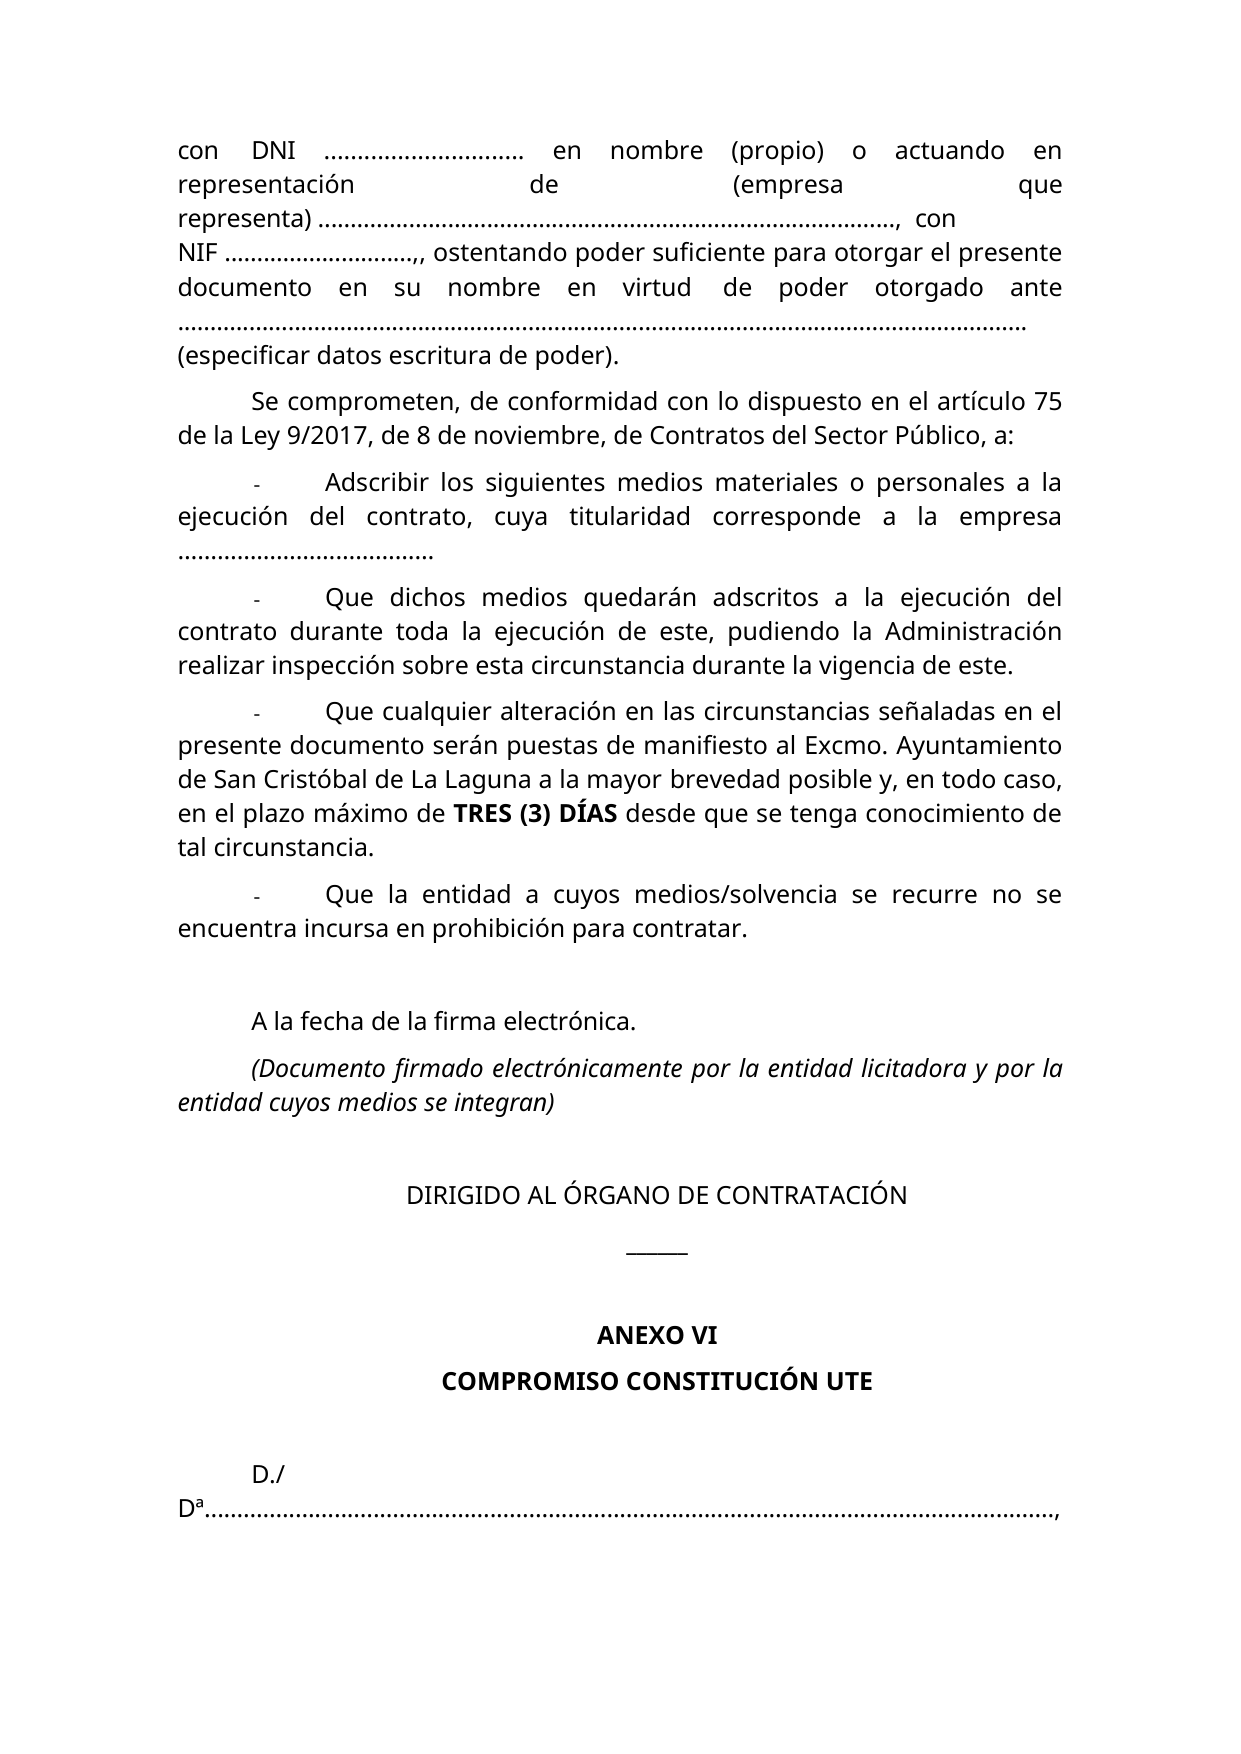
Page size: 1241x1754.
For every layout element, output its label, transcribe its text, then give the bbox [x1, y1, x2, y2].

text A la fecha de la firma electrónica. [177, 1004, 1063, 1038]
text Se comprometen, de conformidad con lo dispuesto en el artículo 75 de la Ley 9/2017, de 8 de noviembre, de Contratos del Sector Público, a: [177, 384, 1063, 452]
list Que la entidad a cuyos medios/solvencia se recurre no se encuentra incursa en prohibición para contratar. [177, 877, 1063, 945]
list Adscribir los siguientes medios materiales o personales a la ejecución del contrato, cuya titularidad corresponde a la empresa ………………………………… [177, 464, 1063, 567]
text (Documento firmado electrónicamente por la entidad licitadora y por la entidad cuyos medios se integran) [177, 1050, 1063, 1118]
text COMPROMISO CONSTITUCIÓN UTE [177, 1364, 1063, 1398]
list Que dichos medios quedarán adscritos a la ejecución del contrato durante toda la ejecución de este, pudiendo la Administración realizar inspección sobre esta circunstancia durante la vigencia de este. [177, 579, 1063, 681]
text ______ [177, 1224, 1063, 1258]
list Que cualquier alteración en las circunstancias señaladas en el presente documento serán puestas de manifiesto al Excmo. Ayuntamiento de San Cristóbal de La Laguna a la mayor brevedad posible y, en todo caso, en el plazo máximo de TRES (3) DÍAS desde que se tenga conocimiento de tal circunstancia. [177, 694, 1063, 864]
text D./Dª..................................................................................................................................., [177, 1457, 1063, 1525]
text DIRIGIDO AL ÓRGANO DE CONTRATACIÓN [177, 1178, 1063, 1212]
text con DNI .............................. en nombre (propio) o actuando en representación de (empresa que representa) ........................................................................................., con NIF .............................,, ostentando poder suficiente para otorgar el presente documento en su nombre en virtud de poder otorgado ante ................................................................................................................................... (especificar datos escritura de poder). [177, 133, 1063, 371]
text ANEXO VI [177, 1317, 1063, 1351]
